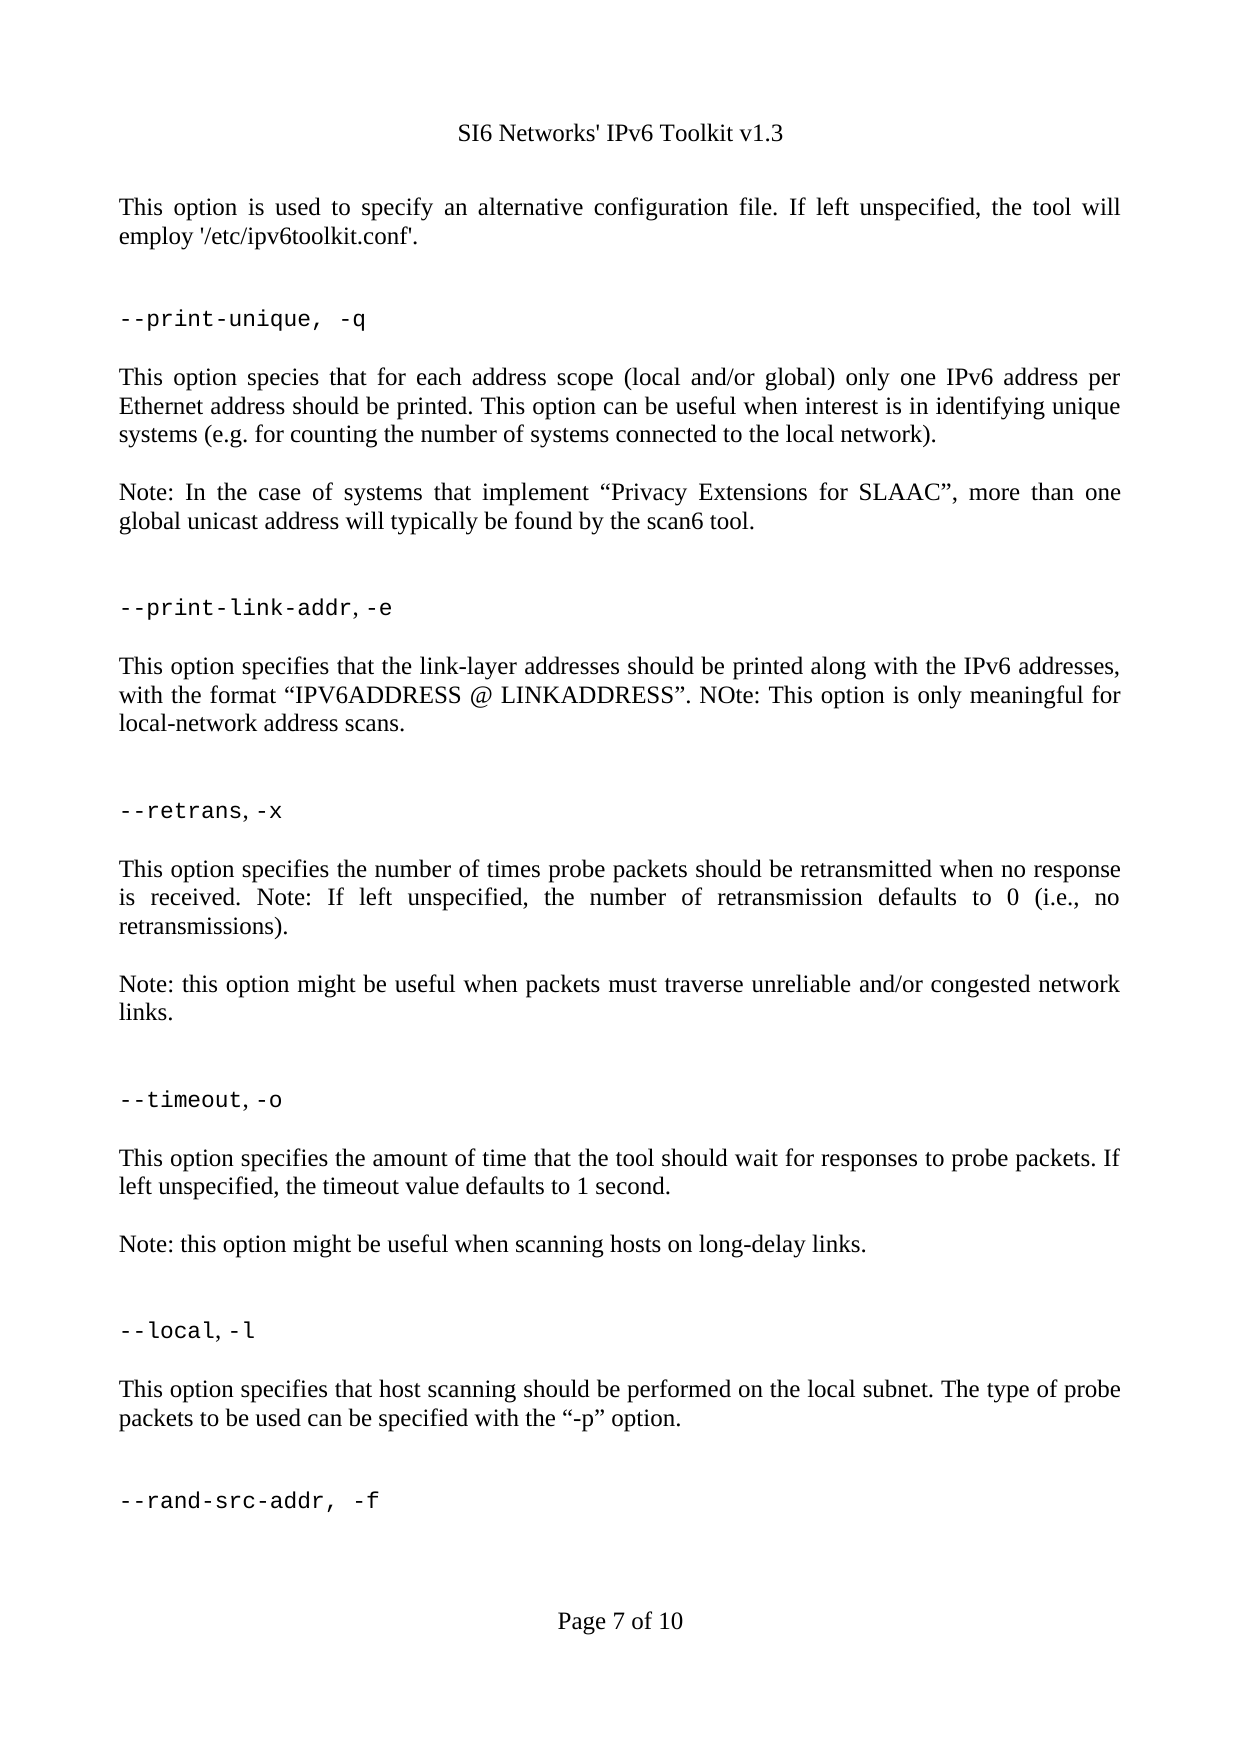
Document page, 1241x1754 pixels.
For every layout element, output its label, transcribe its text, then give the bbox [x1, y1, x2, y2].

text This option is used to specify an alternative configuration file. If left unspecified, the tool will employ '/etc/ipv6toolkit.conf'. [118, 192, 1122, 250]
text --local, -l [118, 1315, 1122, 1345]
text This option specifies that host scanning should be performed on the local subnet. The type of probe packets to be used can be specified with the “-p” option. [118, 1374, 1122, 1432]
text Note: In the case of systems that implement “Privacy Extensions for SLAAC”, more than one global unicast address will typically be found by the scan6 tool. [118, 477, 1122, 534]
text This option specifies that the link-layer addresses should be printed along with the IPv6 addresses, with the format “IPV6ADDRESS @ LINKADDRESS”. NOte: This option is only meaningful for local-network address scans. [118, 651, 1122, 737]
text Note: this option might be useful when packets must traverse unreliable and/or congested network links. [118, 969, 1122, 1026]
text This option specifies the number of times probe packets should be retransmitted when no response is received. Note: If left unspecified, the number of retransmission defaults to 0 (i.e., no retransmissions). [118, 854, 1122, 940]
text --rand-src-addr, -f [118, 1489, 1122, 1515]
text --print-unique, -q [118, 307, 1122, 333]
text --print-link-addr, -e [118, 592, 1122, 622]
text This option species that for each address scope (local and/or global) only one IPv6 address per Ethernet address should be printed. This option can be useful when interest is in identifying unique systems (e.g. for counting the number of systems connected to the local network). [118, 362, 1122, 448]
text --timeout, -o [118, 1084, 1122, 1114]
text This option specifies the amount of time that the tool should wait for responses to probe packets. If left unspecified, the timeout value defaults to 1 second. [118, 1143, 1122, 1200]
text --retrans, -x [118, 795, 1122, 825]
text Note: this option might be useful when scanning hosts on long-delay links. [118, 1229, 1122, 1258]
